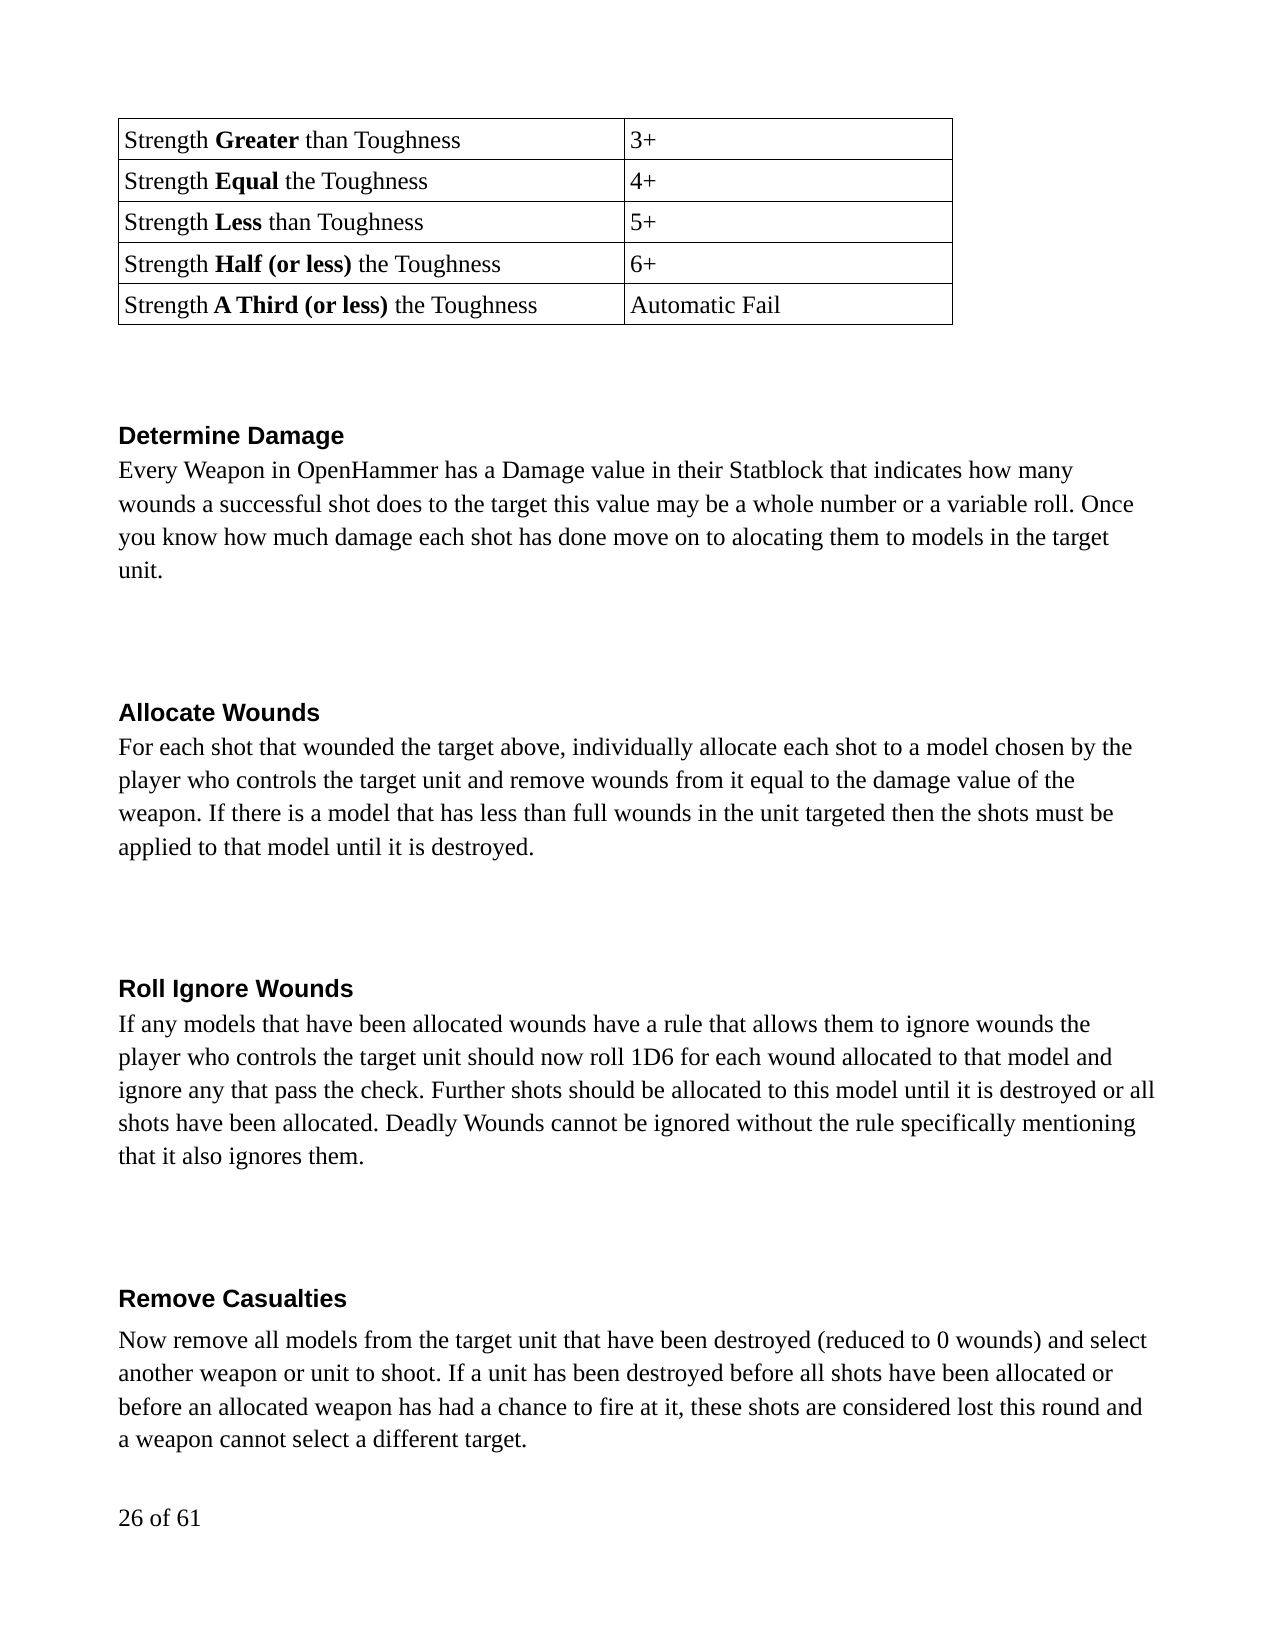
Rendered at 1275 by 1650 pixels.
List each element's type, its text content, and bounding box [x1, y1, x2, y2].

table_cell Strength A Third (or less) the Toughness [119, 284, 624, 324]
table_cell 4+ [625, 160, 952, 201]
text If any models that have been allocated wounds have a rule that allows them to ignore wounds the player who controls the target unit should now roll 1D6 for each wound allocated to that model and ignore any that pass the check. Further shots should be allocated to this model until it is destroyed or all shots have been allocated. Deadly Wounds cannot be ignored without the rule specifically mentioning that it also ignores them. [118, 1009, 1157, 1170]
table_cell Strength Greater than Toughness [119, 119, 624, 159]
table_cell Automatic Fail [625, 284, 952, 324]
table_cell 3+ [625, 119, 952, 159]
text Every Weapon in OpenHammer has a Damage value in their Statblock that indicates how many wounds a successful shot does to the target this value may be a whole number or a variable roll. Once you know how much damage each shot has done move on to alocating them to models in the target unit. [118, 456, 1157, 583]
table_cell Strength Less than Toughness [119, 202, 624, 242]
subtitle Allocate Wounds [118, 697, 1157, 726]
subtitle Roll Ignore Wounds [118, 974, 1157, 1003]
table_cell Strength Half (or less) the Toughness [119, 243, 624, 283]
text For each shot that wounded the target above, individually allocate each shot to a model chosen by the player who controls the target unit and remove wounds from it equal to the damage value of the weapon. If there is a model that has less than full wounds in the unit targeted then the shots must be applied to that model until it is destroyed. [118, 732, 1157, 860]
subtitle Remove Casualties [118, 1284, 1157, 1313]
table_cell Strength Equal the Toughness [119, 160, 624, 201]
table_cell 6+ [625, 243, 952, 283]
table_cell 5+ [625, 202, 952, 242]
subtitle Determine Damage [118, 421, 1157, 449]
text Now remove all models from the target unit that have been destroyed (reduced to 0 wounds) and select another weapon or unit to shoot. If a unit has been destroyed before all shots have been allocated or before an allocated weapon has had a chance to fire at it, these shots are considered lost this round and a weapon cannot select a different target. [118, 1326, 1157, 1453]
